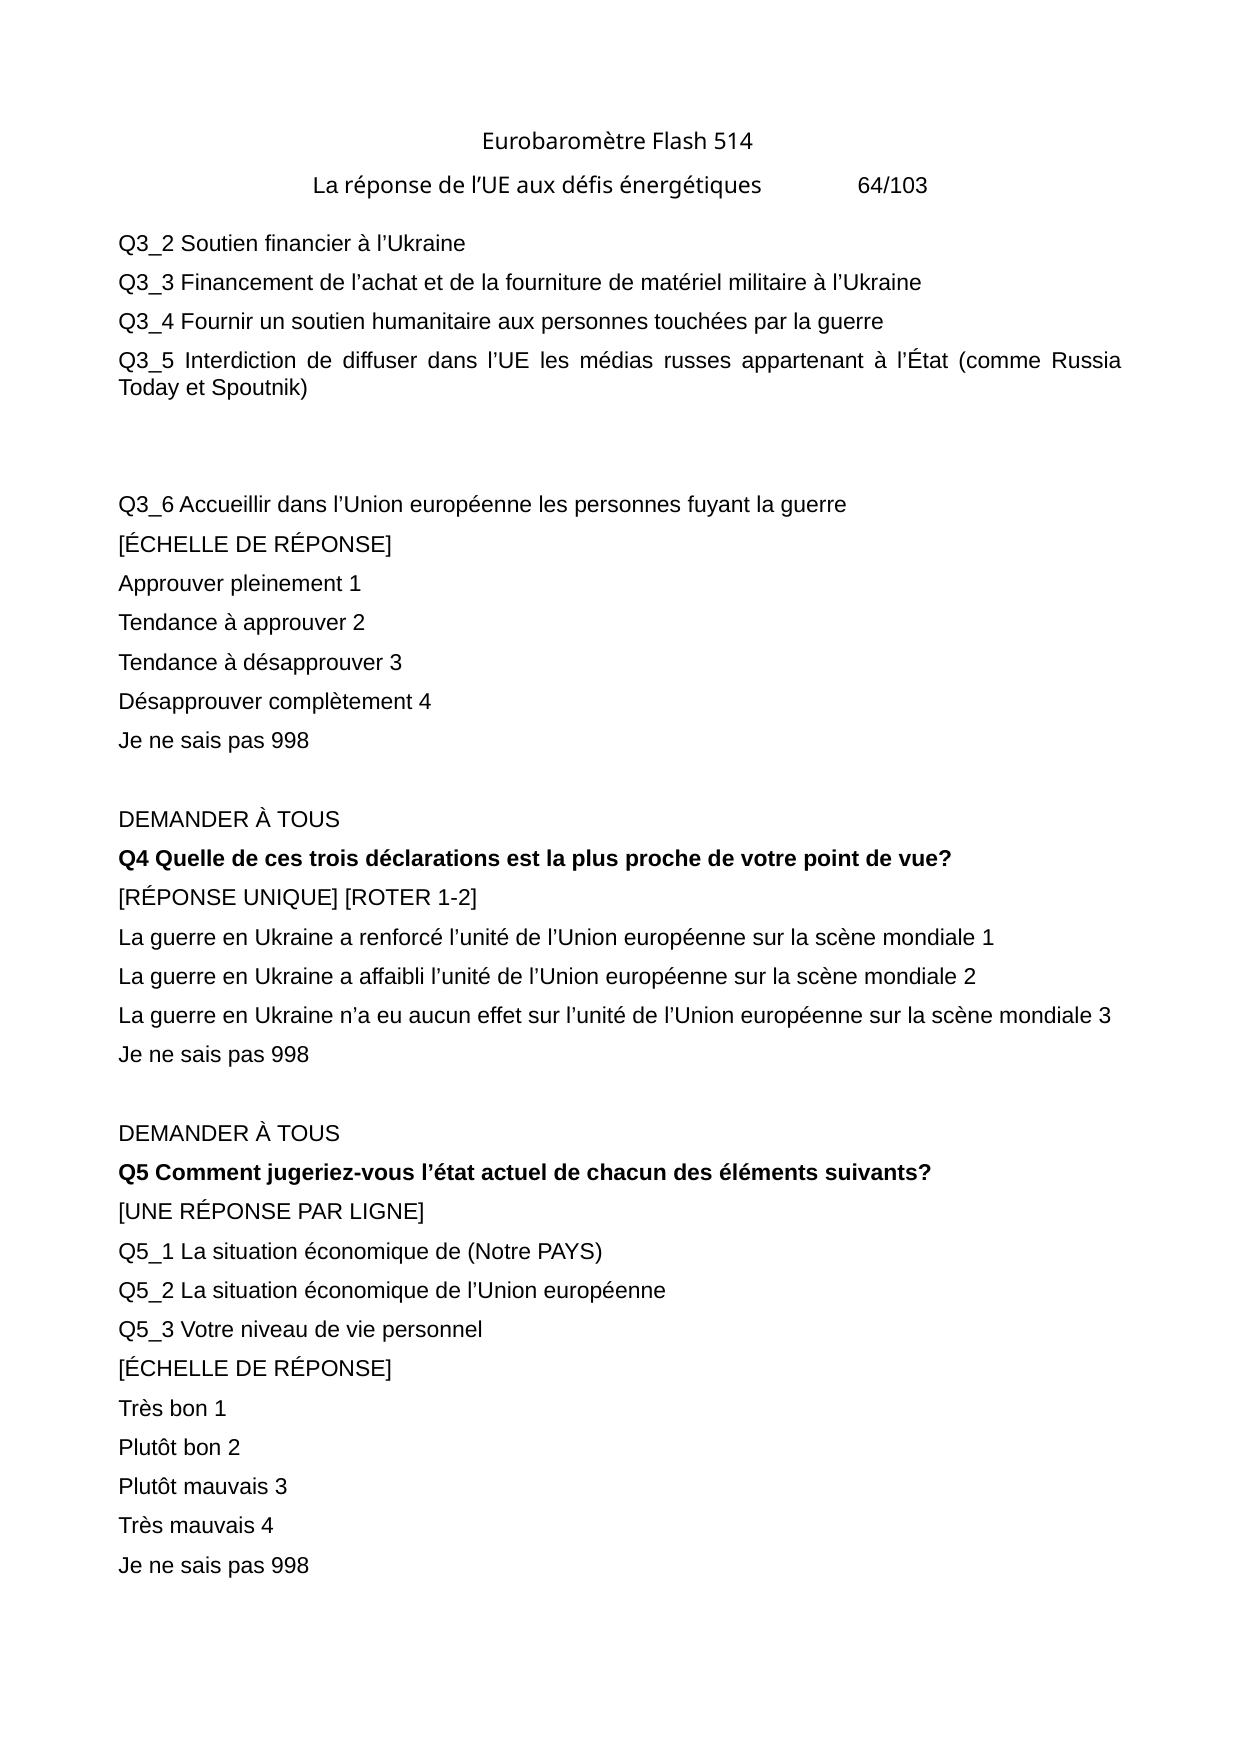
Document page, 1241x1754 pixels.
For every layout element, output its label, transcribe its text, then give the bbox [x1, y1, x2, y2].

text DEMANDER À TOUS [118, 1120, 1122, 1146]
text Je ne sais pas 998 [118, 1041, 1122, 1068]
text Tendance à approuver 2 [118, 609, 1122, 636]
text La guerre en Ukraine n’a eu aucun effet sur l’unité de l’Union européenne sur la scène mondiale 3 [118, 1002, 1122, 1028]
text Tendance à désapprouver 3 [118, 648, 1122, 675]
text Q3_6 Accueillir dans l’Union européenne les personnes fuyant la guerre [118, 491, 1122, 518]
text Désapprouver complètement 4 [118, 688, 1122, 714]
text Plutôt bon 2 [118, 1434, 1122, 1460]
text Q3_3 Financement de l’achat et de la fourniture de matériel militaire à l’Ukraine [118, 269, 1122, 295]
text Très bon 1 [118, 1395, 1122, 1421]
text DEMANDER À TOUS [118, 806, 1122, 832]
text Je ne sais pas 998 [118, 1552, 1122, 1578]
text Plutôt mauvais 3 [118, 1473, 1122, 1499]
text Q3_2 Soutien financier à l’Ukraine [118, 229, 1122, 256]
text La guerre en Ukraine a renforcé l’unité de l’Union européenne sur la scène mondiale 1 [118, 923, 1122, 950]
text Q5_2 La situation économique de l’Union européenne [118, 1277, 1122, 1303]
text Approuver pleinement 1 [118, 570, 1122, 596]
text Q5_3 Votre niveau de vie personnel [118, 1316, 1122, 1342]
text Q5_1 La situation économique de (Notre PAYS) [118, 1238, 1122, 1264]
text Q5 Comment jugeriez-vous l’état actuel de chacun des éléments suivants? [118, 1159, 1122, 1185]
text [ÉCHELLE DE RÉPONSE] [118, 1355, 1122, 1382]
text Je ne sais pas 998 [118, 727, 1122, 753]
text [ÉCHELLE DE RÉPONSE] [118, 531, 1122, 557]
text La guerre en Ukraine a affaibli l’unité de l’Union européenne sur la scène mondiale 2 [118, 963, 1122, 989]
text [RÉPONSE UNIQUE] [ROTER 1-2] [118, 884, 1122, 911]
text Très mauvais 4 [118, 1512, 1122, 1539]
text [UNE RÉPONSE PAR LIGNE] [118, 1198, 1122, 1225]
text Q4 Quelle de ces trois déclarations est la plus proche de votre point de vue? [118, 845, 1122, 871]
text Q3_4 Fournir un soutien humanitaire aux personnes touchées par la guerre [118, 308, 1122, 334]
text Q3_5 Interdiction de diffuser dans l’UE les médias russes appartenant à l’État (comme Russia Today et Spoutnik) [118, 347, 1122, 400]
